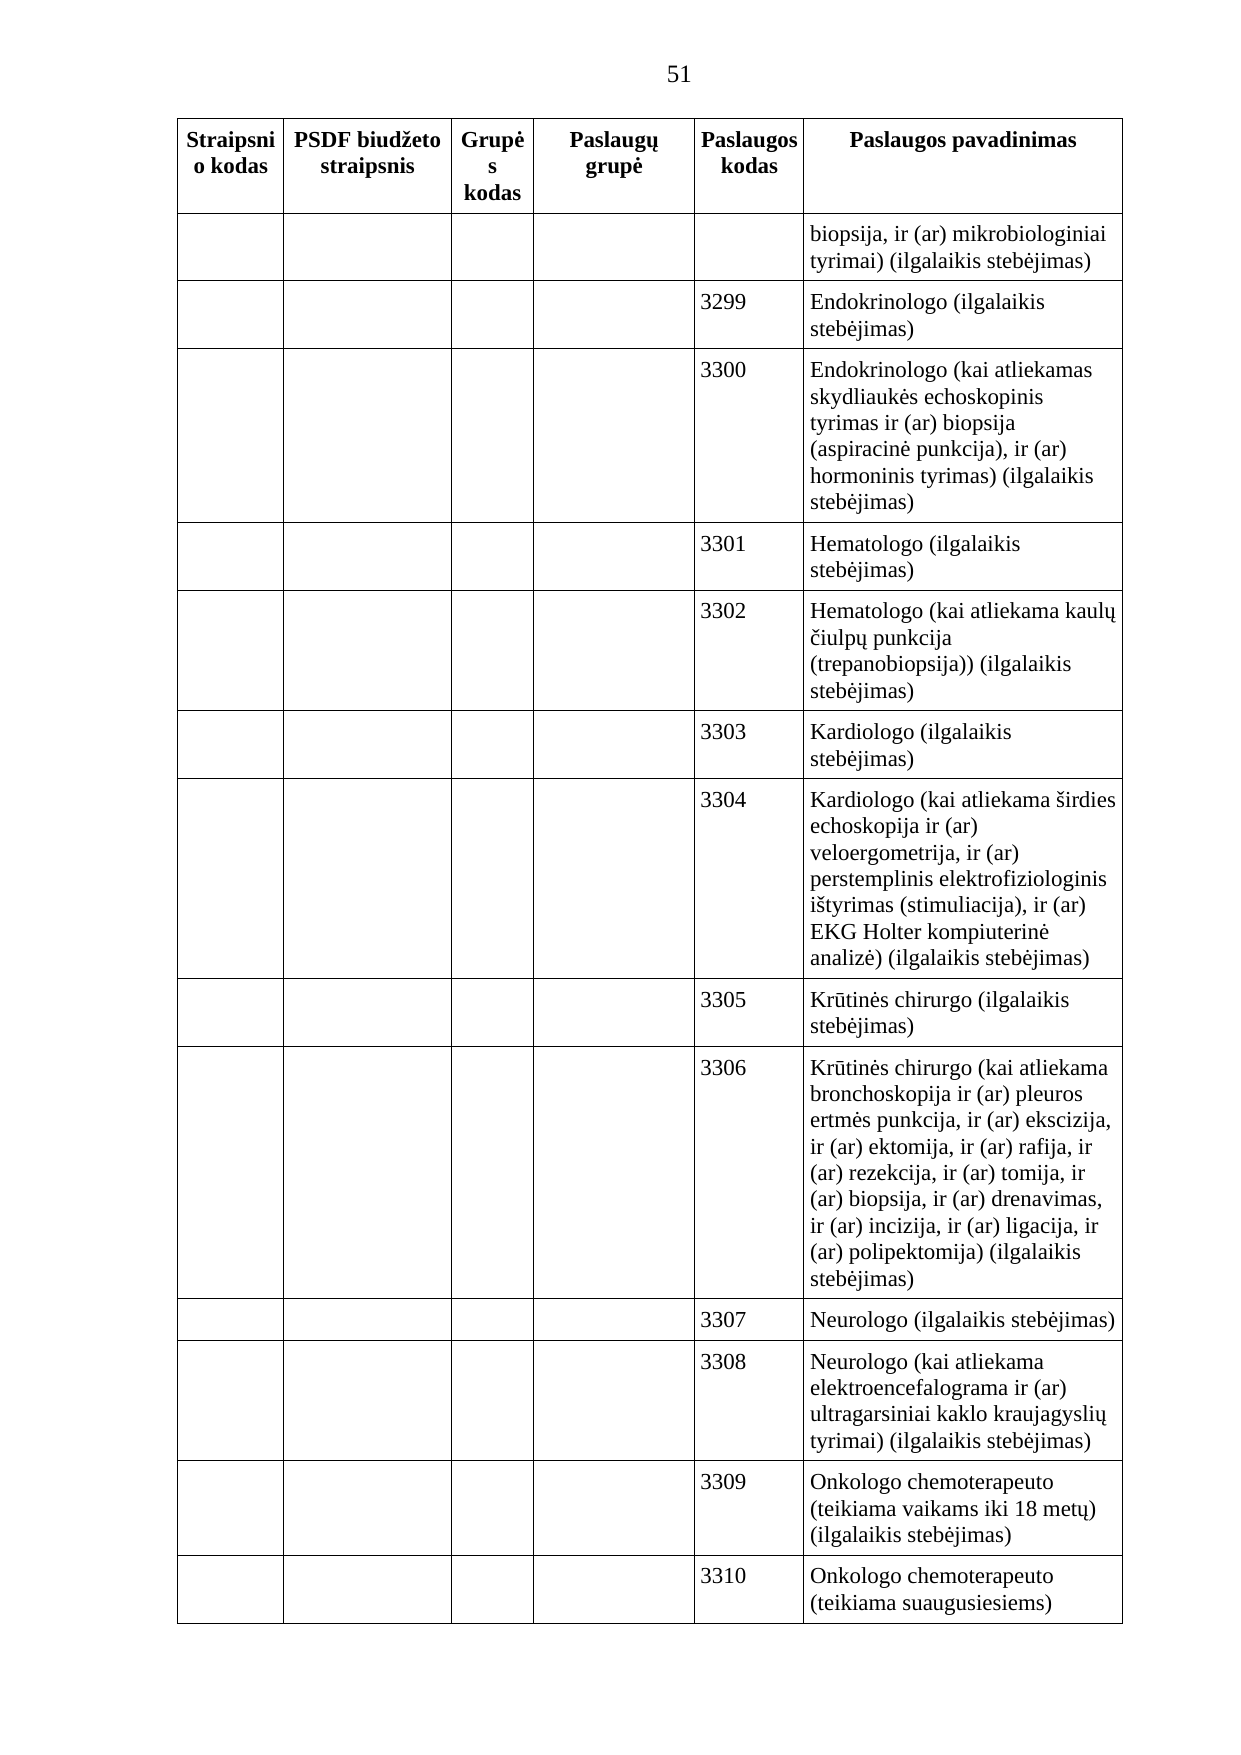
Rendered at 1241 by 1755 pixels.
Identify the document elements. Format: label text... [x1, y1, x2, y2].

table_cell [178, 1299, 283, 1339]
table_cell 3309 [695, 1461, 803, 1554]
table_header Paslaugos kodas [695, 119, 803, 212]
table_cell [534, 1299, 694, 1339]
table_cell [178, 711, 283, 778]
table_cell Endokrinologo (ilgalaikis stebėjimas) [804, 281, 1122, 348]
table_cell [178, 523, 283, 589]
table_cell [452, 979, 533, 1046]
table_cell 3299 [695, 281, 803, 348]
table_cell 3307 [695, 1299, 803, 1339]
table_cell 3304 [695, 779, 803, 978]
table_cell [284, 1556, 451, 1622]
table_cell [452, 1299, 533, 1339]
table_cell [178, 591, 283, 710]
table_cell 3302 [695, 591, 803, 710]
table_cell Neurologo (ilgalaikis stebėjimas) [804, 1299, 1122, 1339]
table_cell biopsija, ir (ar) mikrobiologiniai tyrimai) (ilgalaikis stebėjimas) [804, 214, 1122, 280]
table_cell [284, 1461, 451, 1554]
table_cell [284, 779, 451, 978]
table_cell [452, 779, 533, 978]
table_header Paslaugų grupė [534, 119, 694, 212]
table_cell [452, 591, 533, 710]
table_header PSDF biudžeto straipsnis [284, 119, 451, 212]
table_cell Onkologo chemoterapeuto (teikiama vaikams iki 18 metų) (ilgalaikis stebėjimas) [804, 1461, 1122, 1554]
table_cell [695, 214, 803, 280]
table_cell Endokrinologo (kai atliekamas skydliaukės echoskopinis tyrimas ir (ar) biopsija (aspiracinė punkcija), ir (ar) hormoninis tyrimas) (ilgalaikis stebėjimas) [804, 349, 1122, 522]
table_cell Neurologo (kai atliekama elektroencefalograma ir (ar) ultragarsiniai kaklo kraujagyslių tyrimai) (ilgalaikis stebėjimas) [804, 1341, 1122, 1460]
table_cell [452, 1341, 533, 1460]
table_cell [178, 281, 283, 348]
table_cell Krūtinės chirurgo (kai atliekama bronchoskopija ir (ar) pleuros ertmės punkcija, ir (ar) ekscizija, ir (ar) ektomija, ir (ar) rafija, ir (ar) rezekcija, ir (ar) tomija, ir (ar) biopsija, ir (ar) drenavimas, ir (ar) incizija, ir (ar) ligacija, ir (ar) polipektomija) (ilgalaikis stebėjimas) [804, 1047, 1122, 1298]
table_cell [178, 1461, 283, 1554]
table_cell Onkologo chemoterapeuto (teikiama suaugusiesiems) [804, 1556, 1122, 1622]
table_cell [534, 281, 694, 348]
table_cell Kardiologo (kai atliekama širdies echoskopija ir (ar) veloergometrija, ir (ar) perstemplinis elektrofiziologinis ištyrimas (stimuliacija), ir (ar) EKG Holter kompiuterinė analizė) (ilgalaikis stebėjimas) [804, 779, 1122, 978]
table_cell [534, 591, 694, 710]
table_cell [178, 1341, 283, 1460]
table_cell 3308 [695, 1341, 803, 1460]
table_cell [178, 1556, 283, 1622]
table_cell [452, 349, 533, 522]
table_cell Krūtinės chirurgo (ilgalaikis stebėjimas) [804, 979, 1122, 1046]
table_cell [284, 1341, 451, 1460]
table_cell [178, 779, 283, 978]
table_cell [284, 1299, 451, 1339]
table_cell 3300 [695, 349, 803, 522]
table_cell [534, 1047, 694, 1298]
table_cell [534, 1461, 694, 1554]
table_cell [284, 523, 451, 589]
table_cell [452, 1556, 533, 1622]
table_cell [452, 1047, 533, 1298]
table_cell [534, 711, 694, 778]
table_cell [534, 349, 694, 522]
table_cell [452, 523, 533, 589]
table_cell [284, 591, 451, 710]
table_cell 3306 [695, 1047, 803, 1298]
table_cell [284, 1047, 451, 1298]
table_cell [534, 1556, 694, 1622]
table_cell [284, 979, 451, 1046]
table_cell [534, 214, 694, 280]
table_cell [452, 214, 533, 280]
table_cell [178, 979, 283, 1046]
table_cell [534, 779, 694, 978]
table_cell [178, 1047, 283, 1298]
table_cell [284, 349, 451, 522]
table_cell Hematologo (kai atliekama kaulų čiulpų punkcija (trepanobiopsija)) (ilgalaikis stebėjimas) [804, 591, 1122, 710]
table_cell [284, 281, 451, 348]
table_cell [284, 214, 451, 280]
table_header Grupės kodas [452, 119, 533, 212]
table_cell 3305 [695, 979, 803, 1046]
table_cell [452, 281, 533, 348]
table_cell 3301 [695, 523, 803, 589]
table_cell [452, 1461, 533, 1554]
table_cell [534, 979, 694, 1046]
table_cell Hematologo (ilgalaikis stebėjimas) [804, 523, 1122, 589]
table_cell [178, 214, 283, 280]
table_header Straipsnio kodas [178, 119, 283, 212]
table_cell 3303 [695, 711, 803, 778]
table_cell [284, 711, 451, 778]
table_cell [534, 1341, 694, 1460]
table_cell Kardiologo (ilgalaikis stebėjimas) [804, 711, 1122, 778]
table_cell 3310 [695, 1556, 803, 1622]
table_cell [452, 711, 533, 778]
table_header Paslaugos pavadinimas [804, 119, 1122, 212]
table_cell [534, 523, 694, 589]
table_cell [178, 349, 283, 522]
